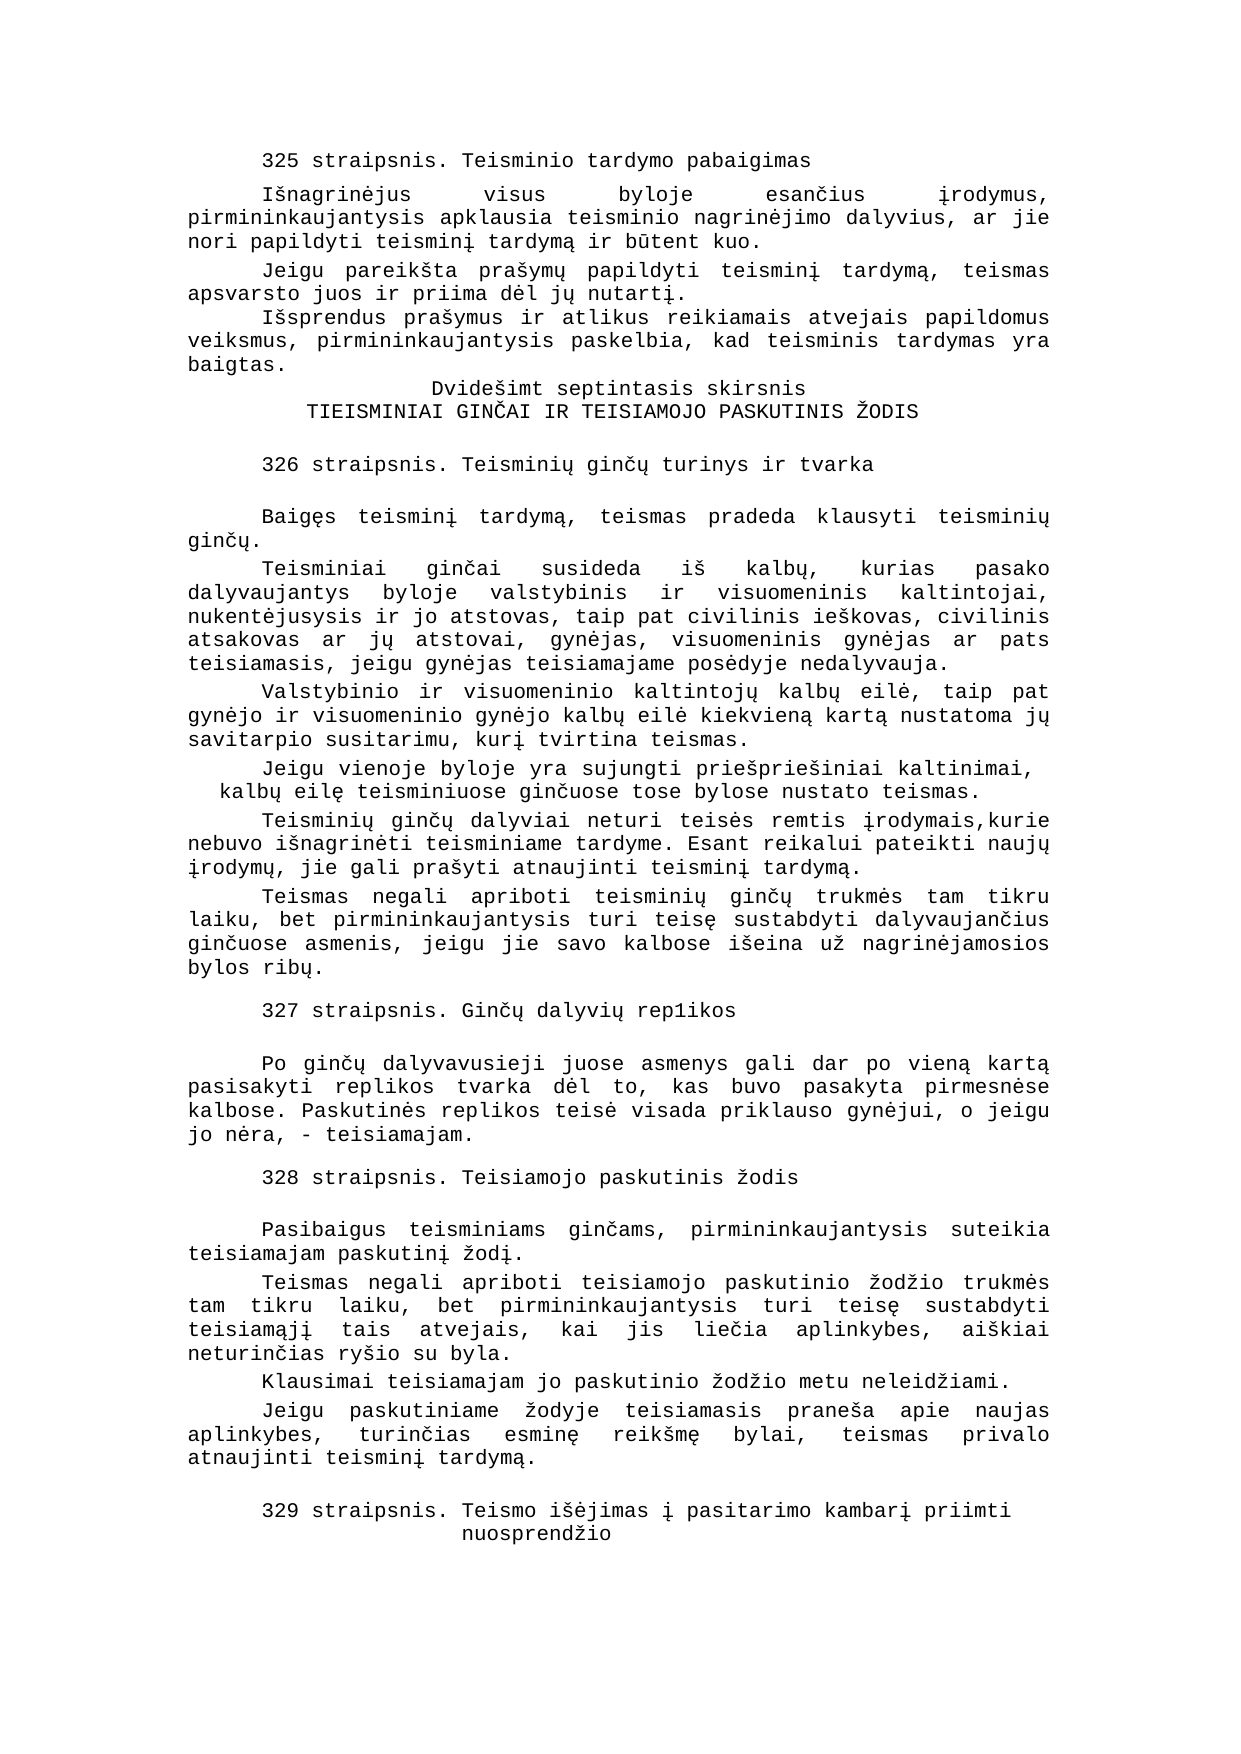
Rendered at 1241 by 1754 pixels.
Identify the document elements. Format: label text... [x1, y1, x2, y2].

text Jeigu paskutiniame žodyje teisiamasis praneša apie naujas aplinkybes, turinčias esminę reikšmę bylai, teismas privalo atnaujinti teisminį tardymą. [187, 1400, 1050, 1471]
text 325 straipsnis. Teisminio tardymo pabaigimas [187, 150, 1050, 174]
text 326 straipsnis. Teisminių ginčų turinys ir tvarka [187, 454, 1050, 477]
text Baigęs teisminį tardymą, teismas pradeda klausyti teisminių ginčų. [187, 506, 1050, 553]
text Jeigu pareikšta prašymų papildyti teisminį tardymą, teismas apsvarsto juos ir priima dėl jų nutartį. [187, 259, 1050, 307]
text Jeigu vienoje byloje yra sujungti priešpriešiniai kaltinimai, kalbų eilę teisminiuose ginčuose tose bylose nustato teismas. [187, 757, 1050, 805]
text Išsprendus prašymus ir atlikus reikiamais atvejais papildomus veiksmus, pirmininkaujantysis paskelbia, kad teisminis tardymas yra baigtas. [187, 307, 1050, 378]
text 329 straipsnis. Teismo išėjimas į pasitarimo kambarį priimti [187, 1499, 1050, 1523]
text Teismas negali apriboti teisiamojo paskutinio žodžio trukmės tam tikru laiku, bet pirmininkaujantysis turi teisę sustabdyti teisiamąjį tais atvejais, kai jis liečia aplinkybes, aiškiai neturinčias ryšio su byla. [187, 1272, 1050, 1366]
text 327 straipsnis. Ginčų dalyvių rep1ikos [187, 1000, 1050, 1024]
text Pasibaigus teisminiams ginčams, pirmininkaujantysis suteikia teisiamajam paskutinį žodį. [187, 1219, 1050, 1267]
text Teisminių ginčų dalyviai neturi teisės remtis įrodymais,kurie nebuvo išnagrinėti teisminiame tardyme. Esant reikalui pateikti naujų įrodymų, jie gali prašyti atnaujinti teisminį tardymą. [187, 810, 1050, 881]
text 328 straipsnis. Teisiamojo paskutinis žodis [187, 1167, 1050, 1191]
text Valstybinio ir visuomeninio kaltintojų kalbų eilė, taip pat gynėjo ir visuomeninio gynėjo kalbų eilė kiekvieną kartą nustatoma jų savitarpio susitarimu, kurį tvirtina teismas. [187, 682, 1050, 752]
text Dvidešimt septintasis skirsnis [187, 378, 1050, 401]
text Po ginčų dalyvavusieji juose asmenys gali dar po vieną kartą pasisakyti replikos tvarka dėl to, kas buvo pasakyta pirmesnėse kalbose. Paskutinės replikos teisė visada priklauso gynėjui, o jeigu jo nėra, - teisiamajam. [187, 1053, 1050, 1147]
text nuosprendžio [187, 1523, 1050, 1547]
text Teisminiai ginčai susideda iš kalbų, kurias pasako dalyvaujantys byloje valstybinis ir visuomeninis kaltintojai, nukentėjusysis ir jo atstovas, taip pat civilinis ieškovas, civilinis atsakovas ar jų atstovai, gynėjas, visuomeninis gynėjas ar pats teisiamasis, jeigu gynėjas teisiamajame posėdyje nedalyvauja. [187, 558, 1050, 677]
text Teismas negali apriboti teisminių ginčų trukmės tam tikru laiku, bet pirmininkaujantysis turi teisę sustabdyti dalyvaujančius ginčuose asmenis, jeigu jie savo kalbose išeina už nagrinėjamosios bylos ribų. [187, 886, 1050, 980]
text Išnagrinėjus visus byloje esančius įrodymus, pirmininkaujantysis apklausia teisminio nagrinėjimo dalyvius, ar jie nori papildyti teisminį tardymą ir būtent kuo. [187, 184, 1050, 254]
text TIEISMINIAI GINČAI IR TEISIAMOJO PASKUTINIS ŽODIS [187, 401, 1050, 425]
text Klausimai teisiamajam jo paskutinio žodžio metu neleidžiami. [187, 1371, 1050, 1395]
